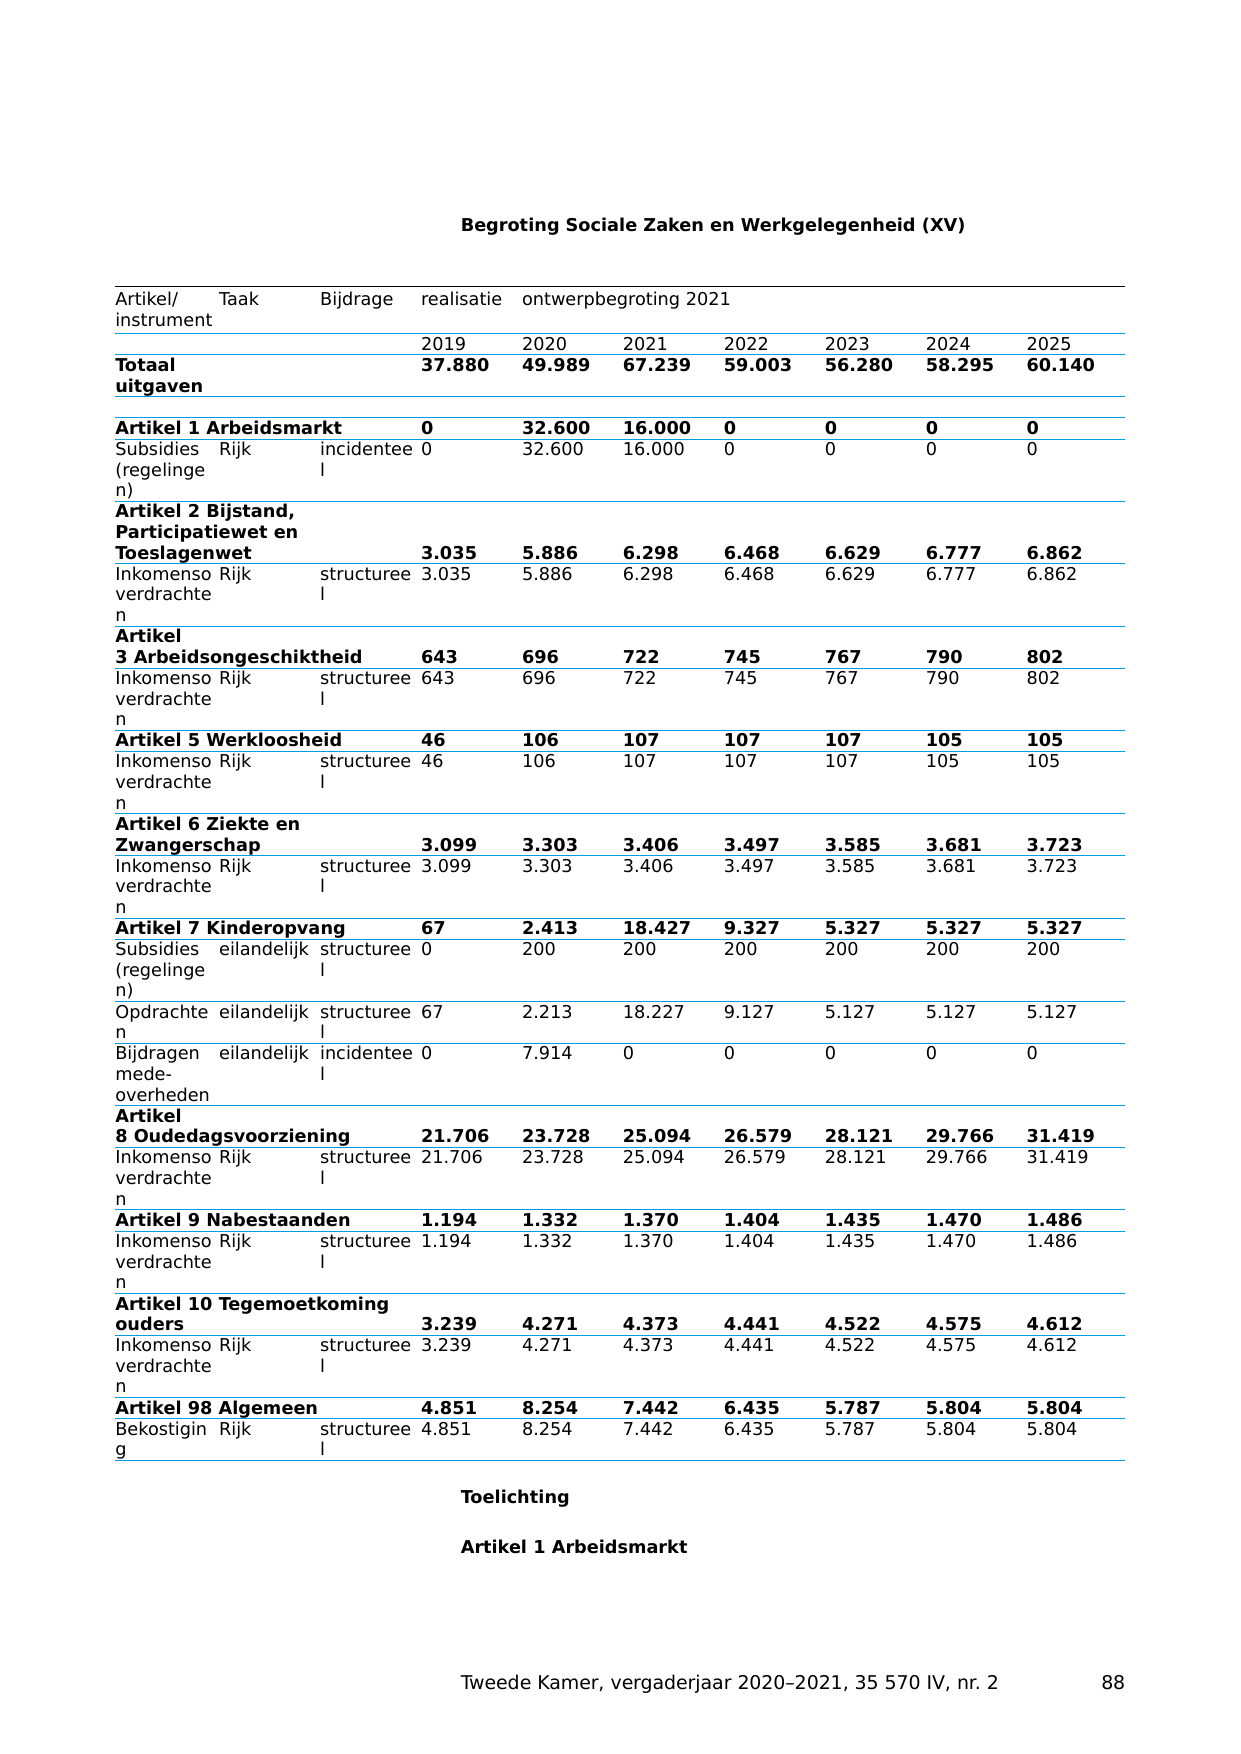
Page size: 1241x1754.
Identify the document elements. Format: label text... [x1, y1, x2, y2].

table_cell 25.094 [620, 1148, 721, 1209]
table_cell 200 [620, 940, 721, 1001]
table_cell 0 [418, 418, 519, 438]
table_cell ontwerpbegroting 2021 [519, 287, 1125, 333]
table_cell 2019 [418, 334, 519, 354]
table_cell 2021 [620, 334, 721, 354]
table_cell structureel [317, 856, 418, 917]
table_cell 21.706 [418, 1148, 519, 1209]
table_cell 49.989 [519, 355, 620, 396]
table_cell 59.003 [721, 355, 822, 396]
table_cell 5.327 [1024, 919, 1125, 939]
table_cell 1.470 [923, 1210, 1023, 1231]
table_cell 767 [822, 669, 923, 730]
table_cell 0 [822, 418, 923, 438]
table_cell 18.227 [620, 1002, 721, 1043]
table_cell 4.612 [1024, 1294, 1125, 1335]
table_cell 105 [923, 752, 1023, 813]
table_cell 107 [721, 731, 822, 751]
table_cell Opdrachten [115, 1002, 216, 1043]
table_cell 106 [519, 731, 620, 751]
table_cell Rijk [216, 1419, 317, 1460]
table_cell 5.804 [1024, 1419, 1125, 1460]
table_cell 21.706 [418, 1106, 519, 1147]
table_cell 5.127 [822, 1002, 923, 1043]
table_cell Rijk [216, 752, 317, 813]
table_cell 107 [822, 731, 923, 751]
table_cell 6.629 [822, 564, 923, 626]
table_cell 4.522 [822, 1294, 923, 1335]
table_cell Rijk [216, 1148, 317, 1209]
table_cell [216, 397, 317, 417]
table_cell 0 [923, 440, 1023, 501]
table_cell 32.600 [519, 418, 620, 438]
table_cell 29.766 [923, 1106, 1023, 1147]
table_cell 2022 [721, 334, 822, 354]
table_cell 3.035 [418, 502, 519, 563]
table_cell 745 [721, 627, 822, 667]
table_cell Subsidies (regelingen) [115, 940, 216, 1001]
table_cell 28.121 [822, 1148, 923, 1209]
table_cell 3.035 [418, 564, 519, 626]
table_cell 5.886 [519, 564, 620, 626]
table_cell 790 [923, 627, 1023, 667]
table_cell Rijk [216, 1232, 317, 1293]
table_cell 4.612 [1024, 1336, 1125, 1397]
table_cell [418, 397, 519, 417]
table_cell 107 [620, 752, 721, 813]
table_cell 745 [721, 669, 822, 730]
table_cell 56.280 [822, 355, 923, 396]
table_cell 4.575 [923, 1336, 1023, 1397]
table_cell [317, 355, 418, 396]
table_cell structureel [317, 1148, 418, 1209]
table_cell 5.804 [1024, 1398, 1125, 1418]
table_cell 25.094 [620, 1106, 721, 1147]
table_cell structureel [317, 940, 418, 1001]
table_cell 67 [418, 1002, 519, 1043]
table_cell 31.419 [1024, 1148, 1125, 1209]
table_cell 0 [418, 440, 519, 501]
table_cell structureel [317, 1232, 418, 1293]
table_cell [317, 334, 418, 354]
table_cell 3.585 [822, 814, 923, 855]
table_cell 3.406 [620, 814, 721, 855]
table_cell 106 [519, 752, 620, 813]
table_cell Inkomensoverdrachten [115, 856, 216, 917]
table_cell 0 [1024, 418, 1125, 438]
table_cell 2.213 [519, 1002, 620, 1043]
table_cell 107 [822, 752, 923, 813]
table_cell 767 [822, 627, 923, 667]
table_cell Bekostiging [115, 1419, 216, 1460]
table_cell Artikel 98 Algemeen [115, 1398, 418, 1418]
table_cell incidenteel [317, 440, 418, 501]
table_cell 802 [1024, 669, 1125, 730]
table_cell 5.804 [923, 1398, 1023, 1418]
table_cell structureel [317, 1002, 418, 1043]
table_cell 2020 [519, 334, 620, 354]
table_cell 9.127 [721, 1002, 822, 1043]
table_cell 0 [1024, 1044, 1125, 1105]
table_cell 3.406 [620, 856, 721, 917]
table_cell 31.419 [1024, 1106, 1125, 1147]
table_cell 4.522 [822, 1336, 923, 1397]
table_cell 7.442 [620, 1419, 721, 1460]
table_cell eilandelijk [216, 1044, 317, 1105]
table_cell 6.629 [822, 502, 923, 563]
table_cell 0 [418, 940, 519, 1001]
table_cell 200 [822, 940, 923, 1001]
table_cell 60.140 [1024, 355, 1125, 396]
table_cell 29.766 [923, 1148, 1023, 1209]
table_cell 3.723 [1024, 814, 1125, 855]
table_cell structureel [317, 669, 418, 730]
text Toelichting [461, 1486, 1125, 1508]
table_cell Inkomensoverdrachten [115, 1148, 216, 1209]
table_cell 3.497 [721, 856, 822, 917]
table_cell 32.600 [519, 440, 620, 501]
table_cell 0 [418, 1044, 519, 1105]
table_cell Artikel 8 Oudedagsvoorziening [115, 1106, 418, 1147]
table_cell 3.099 [418, 814, 519, 855]
table_cell 6.468 [721, 502, 822, 563]
table_cell 200 [721, 940, 822, 1001]
table_cell 790 [923, 669, 1023, 730]
table_cell 1.435 [822, 1210, 923, 1231]
table_cell 722 [620, 669, 721, 730]
table_cell structureel [317, 1419, 418, 1460]
table_cell Artikel 1 Arbeidsmarkt [115, 418, 418, 438]
table_cell Taak [216, 287, 317, 333]
table_cell Rijk [216, 669, 317, 730]
table_cell 696 [519, 627, 620, 667]
table_cell Bijdrage [317, 287, 418, 333]
table_cell 0 [822, 1044, 923, 1105]
table_cell 1.370 [620, 1232, 721, 1293]
table_cell 1.486 [1024, 1232, 1125, 1293]
table_cell 5.127 [1024, 1002, 1125, 1043]
table_cell 1.470 [923, 1232, 1023, 1293]
table_cell Artikel/ instrument [115, 287, 216, 333]
table_cell 722 [620, 627, 721, 667]
table_cell 18.427 [620, 919, 721, 939]
table_cell [620, 397, 721, 417]
table_cell [1024, 397, 1125, 417]
table_cell 0 [721, 418, 822, 438]
table_cell 6.468 [721, 564, 822, 626]
table_cell [115, 334, 216, 354]
table_cell 3.497 [721, 814, 822, 855]
table_cell 4.575 [923, 1294, 1023, 1335]
table_cell 696 [519, 669, 620, 730]
table_cell realisatie [418, 287, 519, 333]
table_cell incidenteel [317, 1044, 418, 1105]
table_cell 3.681 [923, 856, 1023, 917]
table_cell 3.239 [418, 1294, 519, 1335]
table_cell structureel [317, 1336, 418, 1397]
table_cell Rijk [216, 564, 317, 626]
table_cell 8.254 [519, 1419, 620, 1460]
table_cell 105 [1024, 731, 1125, 751]
table_cell Inkomensoverdrachten [115, 1232, 216, 1293]
table_cell 3.303 [519, 814, 620, 855]
table_cell 6.777 [923, 502, 1023, 563]
table_cell 3.723 [1024, 856, 1125, 917]
table_cell structureel [317, 752, 418, 813]
table_cell 5.886 [519, 502, 620, 563]
table_cell 5.327 [923, 919, 1023, 939]
table_cell 1.486 [1024, 1210, 1125, 1231]
table_cell [216, 334, 317, 354]
table_cell Inkomensoverdrachten [115, 1336, 216, 1397]
table_cell 0 [923, 418, 1023, 438]
table_cell 4.851 [418, 1419, 519, 1460]
table_cell Inkomensoverdrachten [115, 564, 216, 626]
table_cell 5.787 [822, 1419, 923, 1460]
table_cell 1.404 [721, 1232, 822, 1293]
table_cell 200 [1024, 940, 1125, 1001]
table_cell Inkomensoverdrachten [115, 752, 216, 813]
table_cell 1.194 [418, 1210, 519, 1231]
table_cell 26.579 [721, 1106, 822, 1147]
table_cell 4.441 [721, 1294, 822, 1335]
table_cell 23.728 [519, 1106, 620, 1147]
table_cell 107 [620, 731, 721, 751]
table_cell 4.271 [519, 1294, 620, 1335]
table_header Tabel 49 Overzicht rijksuitgaven Caribisch Nederland in begrotingshoofdstuk Sociale Zaken en Werkgelegenheid (XV) (bedragen x € 1.000) [115, 238, 1125, 286]
table_cell 67.239 [620, 355, 721, 396]
text Artikel 1 Arbeidsmarkt [461, 1536, 1125, 1558]
table_cell 6.862 [1024, 564, 1125, 626]
table_cell 0 [721, 440, 822, 501]
table_cell [317, 397, 418, 417]
table_cell Rijk [216, 1336, 317, 1397]
table_cell [115, 397, 216, 417]
table_cell 2.413 [519, 919, 620, 939]
table_cell 4.373 [620, 1336, 721, 1397]
table_cell 58.295 [923, 355, 1023, 396]
table_cell [519, 397, 620, 417]
table_cell [721, 397, 822, 417]
table_cell Artikel 7 Kinderopvang [115, 919, 418, 939]
table_cell 3.585 [822, 856, 923, 917]
table_cell Totaal uitgaven [115, 355, 216, 396]
table_cell [216, 355, 317, 396]
table_cell 0 [822, 440, 923, 501]
table_cell 6.298 [620, 502, 721, 563]
table_cell 105 [923, 731, 1023, 751]
table_cell 3.303 [519, 856, 620, 917]
table_cell 0 [1024, 440, 1125, 501]
table_cell [923, 397, 1023, 417]
table_cell 6.435 [721, 1419, 822, 1460]
table_cell 5.127 [923, 1002, 1023, 1043]
table_cell Artikel 10 Tegemoetkoming ouders [115, 1294, 418, 1335]
table_cell 4.441 [721, 1336, 822, 1397]
table_cell Artikel 2 Bijstand, Participatiewet en Toeslagenwet [115, 502, 418, 563]
table_cell 6.777 [923, 564, 1023, 626]
table_cell 3.681 [923, 814, 1023, 855]
text Begroting Sociale Zaken en Werkgelegenheid (XV) [461, 213, 1125, 236]
table_cell 200 [519, 940, 620, 1001]
table_cell 7.442 [620, 1398, 721, 1418]
table_cell 3.239 [418, 1336, 519, 1397]
table_cell 6.298 [620, 564, 721, 626]
table_cell 16.000 [620, 440, 721, 501]
table_cell 2023 [822, 334, 923, 354]
table_cell 1.404 [721, 1210, 822, 1231]
table_cell 0 [721, 1044, 822, 1105]
table_cell 67 [418, 919, 519, 939]
table_cell 1.370 [620, 1210, 721, 1231]
table_cell [822, 397, 923, 417]
table_cell 1.194 [418, 1232, 519, 1293]
table_cell 3.099 [418, 856, 519, 917]
table_cell 8.254 [519, 1398, 620, 1418]
table_cell Artikel 6 Ziekte en Zwangerschap [115, 814, 418, 855]
table_cell 1.332 [519, 1210, 620, 1231]
table_cell 7.914 [519, 1044, 620, 1105]
table_cell 0 [923, 1044, 1023, 1105]
table_cell 2025 [1024, 334, 1125, 354]
table_cell 46 [418, 752, 519, 813]
table_cell Artikel 5 Werkloosheid [115, 731, 418, 751]
table_cell 802 [1024, 627, 1125, 667]
table_cell 1.435 [822, 1232, 923, 1293]
table_cell 46 [418, 731, 519, 751]
table_cell 4.271 [519, 1336, 620, 1397]
table_cell Rijk [216, 856, 317, 917]
table_cell 4.851 [418, 1398, 519, 1418]
table_cell eilandelijk [216, 1002, 317, 1043]
table_cell 6.862 [1024, 502, 1125, 563]
table_cell 107 [721, 752, 822, 813]
table_cell 5.327 [822, 919, 923, 939]
table_cell 37.880 [418, 355, 519, 396]
table_cell 28.121 [822, 1106, 923, 1147]
table_cell 26.579 [721, 1148, 822, 1209]
table_cell Inkomensoverdrachten [115, 669, 216, 730]
table_cell Bijdragen mede-overheden [115, 1044, 216, 1105]
table_cell 105 [1024, 752, 1125, 813]
table_cell 5.787 [822, 1398, 923, 1418]
table_cell 16.000 [620, 418, 721, 438]
table_cell 9.327 [721, 919, 822, 939]
table_cell 643 [418, 627, 519, 667]
table_cell 200 [923, 940, 1023, 1001]
table_cell 2024 [923, 334, 1023, 354]
table_cell Artikel 9 Nabestaanden [115, 1210, 418, 1231]
table_cell 23.728 [519, 1148, 620, 1209]
table_cell 643 [418, 669, 519, 730]
table_cell structureel [317, 564, 418, 626]
table_cell Subsidies (regelingen) [115, 440, 216, 501]
table_cell Artikel 3 Arbeidsongeschiktheid [115, 627, 418, 667]
table_cell 4.373 [620, 1294, 721, 1335]
table_cell 6.435 [721, 1398, 822, 1418]
table_cell 0 [620, 1044, 721, 1105]
table_cell Rijk [216, 440, 317, 501]
table_cell 1.332 [519, 1232, 620, 1293]
table_cell 5.804 [923, 1419, 1023, 1460]
table_cell eilandelijk [216, 940, 317, 1001]
